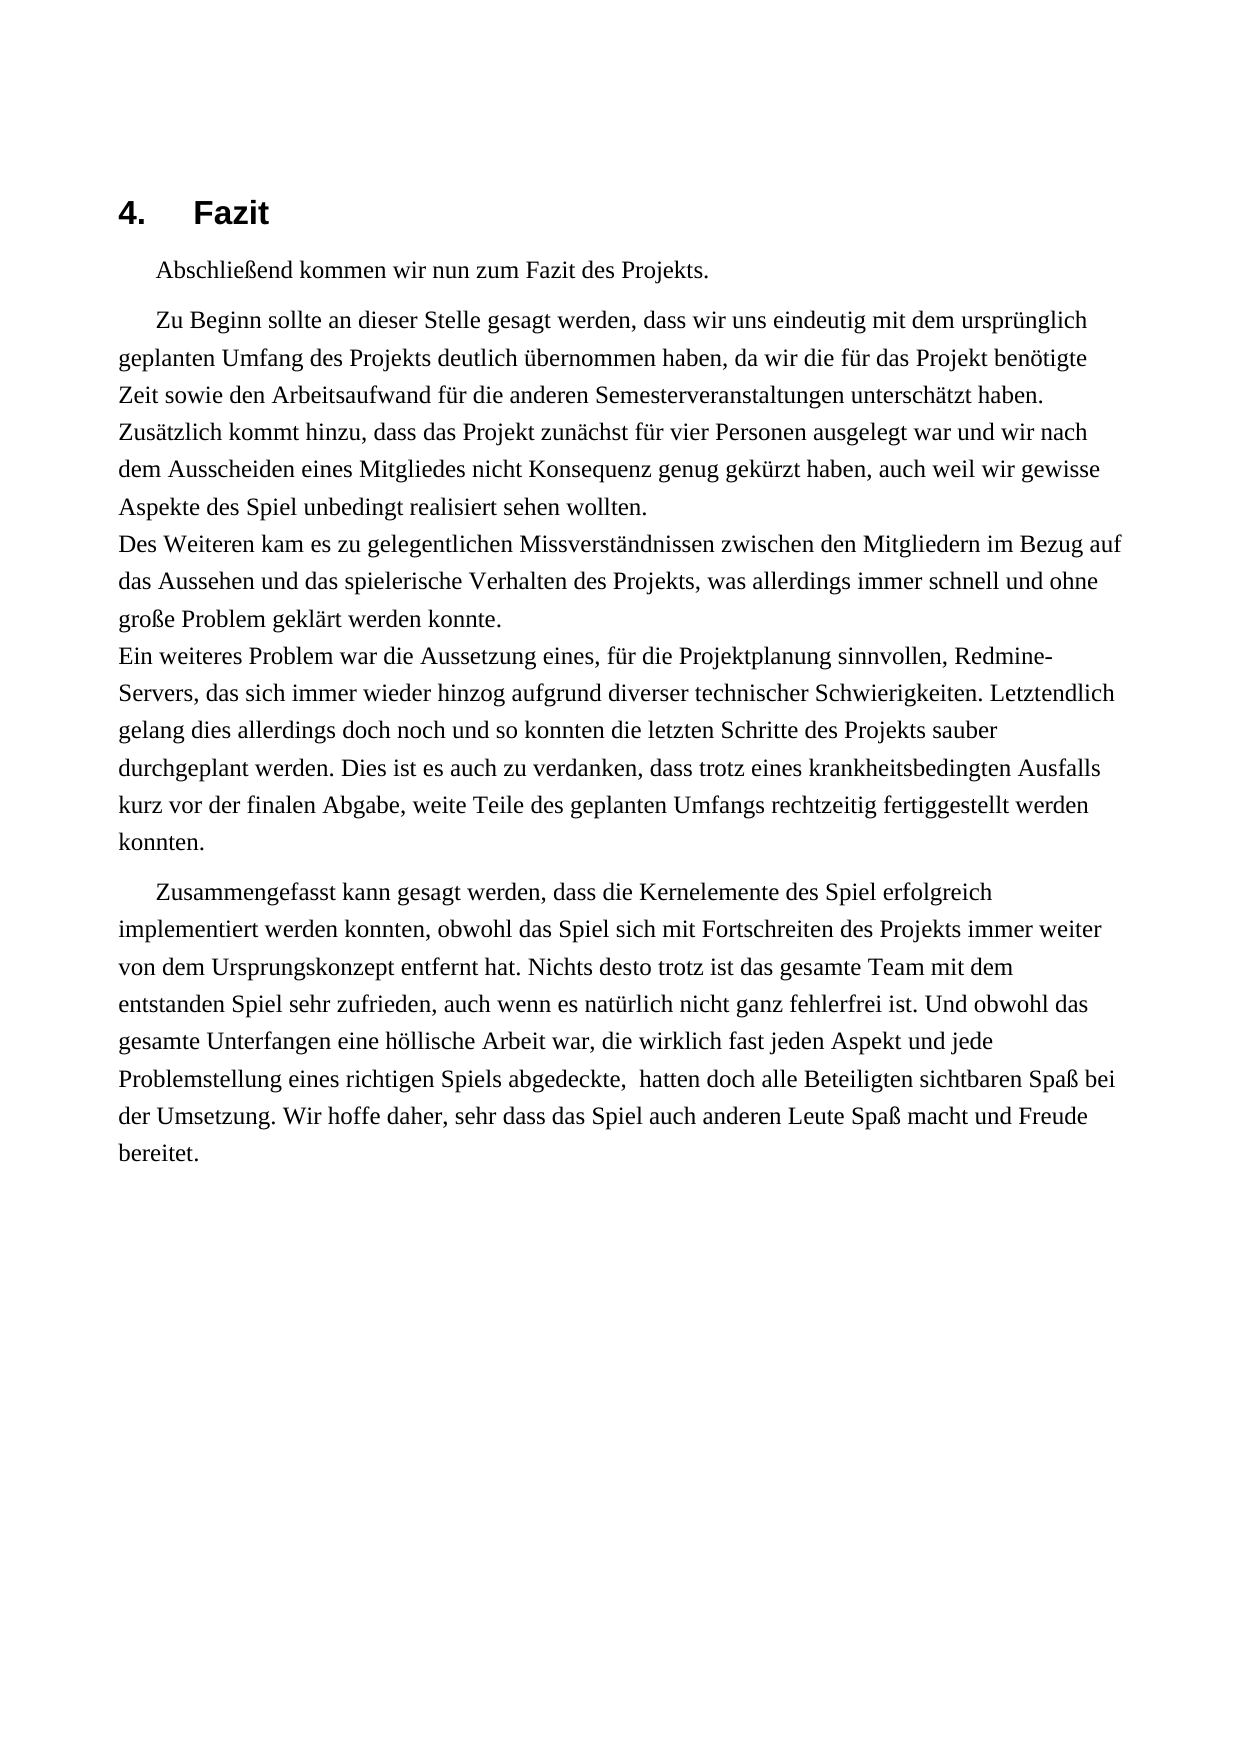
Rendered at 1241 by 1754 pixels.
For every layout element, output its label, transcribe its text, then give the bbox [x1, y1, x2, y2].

text Abschließend kommen wir nun zum Fazit des Projekts. [118, 256, 1122, 284]
text Zu Beginn sollte an dieser Stelle gesagt werden, dass wir uns eindeutig mit dem ursprünglich geplanten Umfang des Projekts deutlich übernommen haben, da wir die für das Projekt benötigte Zeit sowie den Arbeitsaufwand für die anderen Semesterveranstaltungen unterschätzt haben. Zusätzlich kommt hinzu, dass das Projekt zunächst für vier Personen ausgelegt war und wir nach dem Ausscheiden eines Mitgliedes nicht Konsequenz genug gekürzt haben, auch weil wir gewisse Aspekte des Spiel unbedingt realisiert sehen wollten. Des Weiteren kam es zu gelegentlichen Missverständnissen zwischen den Mitgliedern im Bezug auf das Aussehen und das spielerische Verhalten des Projekts, was allerdings immer schnell und ohne große Problem geklärt werden konnte. Ein weiteres Problem war die Aussetzung eines, für die Projektplanung sinnvollen, Redmine-Servers, das sich immer wieder hinzog aufgrund diverser technischer Schwierigkeiten. Letztendlich gelang dies allerdings doch noch und so konnten die letzten Schritte des Projekts sauber durchgeplant werden. Dies ist es auch zu verdanken, dass trotz eines krankheitsbedingten Ausfalls kurz vor der finalen Abgabe, weite Teile des geplanten Umfangs rechtzeitig fertiggestellt werden konnten. [118, 305, 1122, 856]
text Zusammengefasst kann gesagt werden, dass die Kernelemente des Spiel erfolgreich implementiert werden konnten, obwohl das Spiel sich mit Fortschreiten des Projekts immer weiter von dem Ursprungskonzept entfernt hat. Nichts desto trotz ist das gesamte Team mit dem entstanden Spiel sehr zufrieden, auch wenn es natürlich nicht ganz fehlerfrei ist. Und obwohl das gesamte Unterfangen eine höllische Arbeit war, die wirklich fast jeden Aspekt und jede Problemstellung eines richtigen Spiels abgedeckte, hatten doch alle Beteiligten sichtbaren Spaß bei der Umsetzung. Wir hoffe daher, sehr dass das Spiel auch anderen Leute Spaß macht und Freude bereitet. [118, 877, 1122, 1167]
subtitle Fazit [118, 193, 1122, 232]
